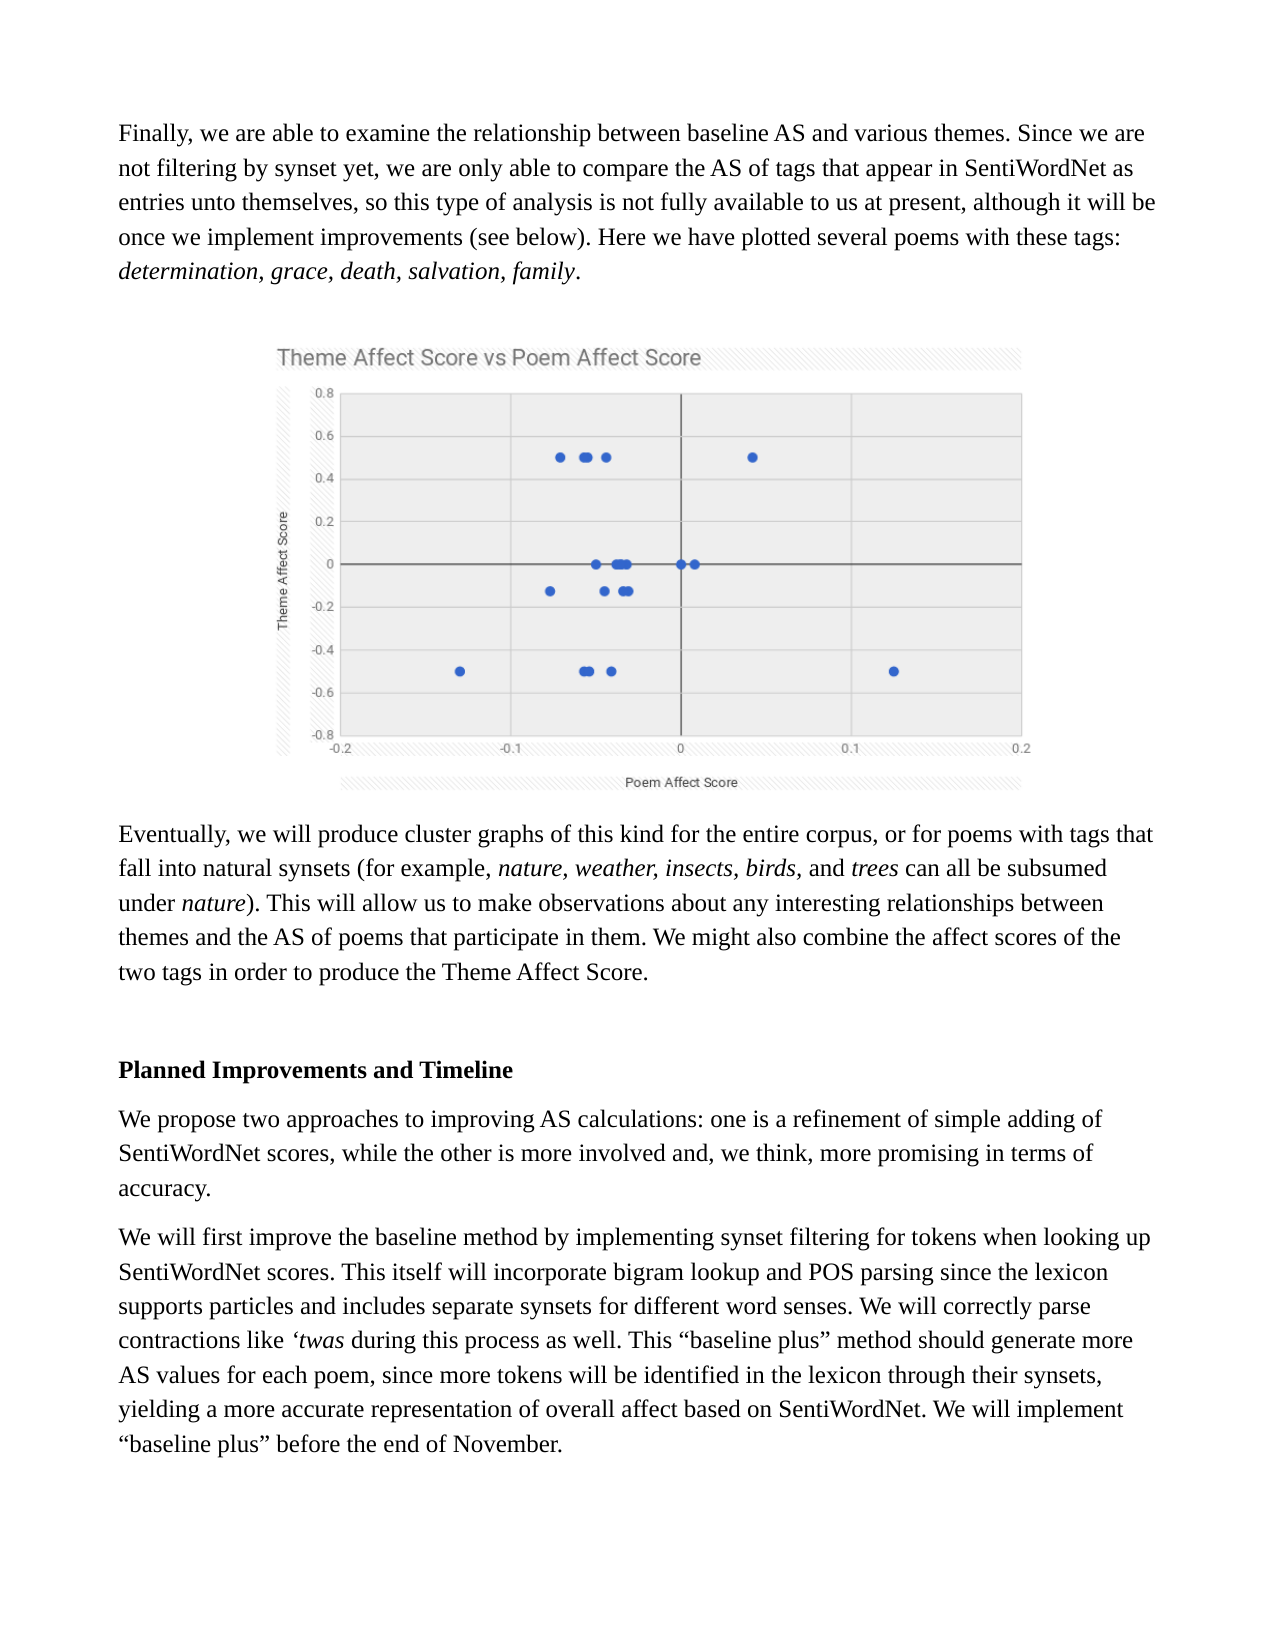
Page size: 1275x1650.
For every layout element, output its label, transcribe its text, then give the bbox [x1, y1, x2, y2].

text Planned Improvements and Timeline [118, 1055, 1157, 1084]
text We will first improve the baseline method by implementing synset filtering for tokens when looking up SentiWordNet scores. This itself will incorporate bigram lookup and POS parsing since the lexicon supports particles and includes separate synsets for different word senses. We will correctly parse contractions like ‘twas during this process as well. This “baseline plus” method should generate more AS values for each poem, since more tokens will be identified in the lexicon through their synsets, yielding a more accurate representation of overall affect based on SentiWordNet. We will implement “baseline plus” before the end of November. [118, 1222, 1157, 1458]
text We propose two approaches to improving AS calculations: one is a refinement of simple adding of SentiWordNet scores, while the other is more involved and, we think, more promising in terms of accuracy. [118, 1104, 1157, 1202]
picture [252, 323, 1046, 814]
text Finally, we are able to examine the relationship between baseline AS and various themes. Since we are not filtering by synset yet, we are only able to compare the AS of tags that appear in SentiWordNet as entries unto themselves, so this type of analysis is not fully available to us at present, although it will be once we implement improvements (see below). Here we have plotted several poems with these tags: determination, grace, death, salvation, family. [118, 118, 1157, 285]
text Eventually, we will produce cluster graphs of this kind for the entire corpus, or for poems with tags that fall into natural synsets (for example, nature, weather, insects, birds, and trees can all be subsumed under nature). This will allow us to make observations about any interesting relationships between themes and the AS of poems that participate in them. We might also combine the affect scores of the two tags in order to produce the Theme Affect Score. [118, 305, 1157, 986]
